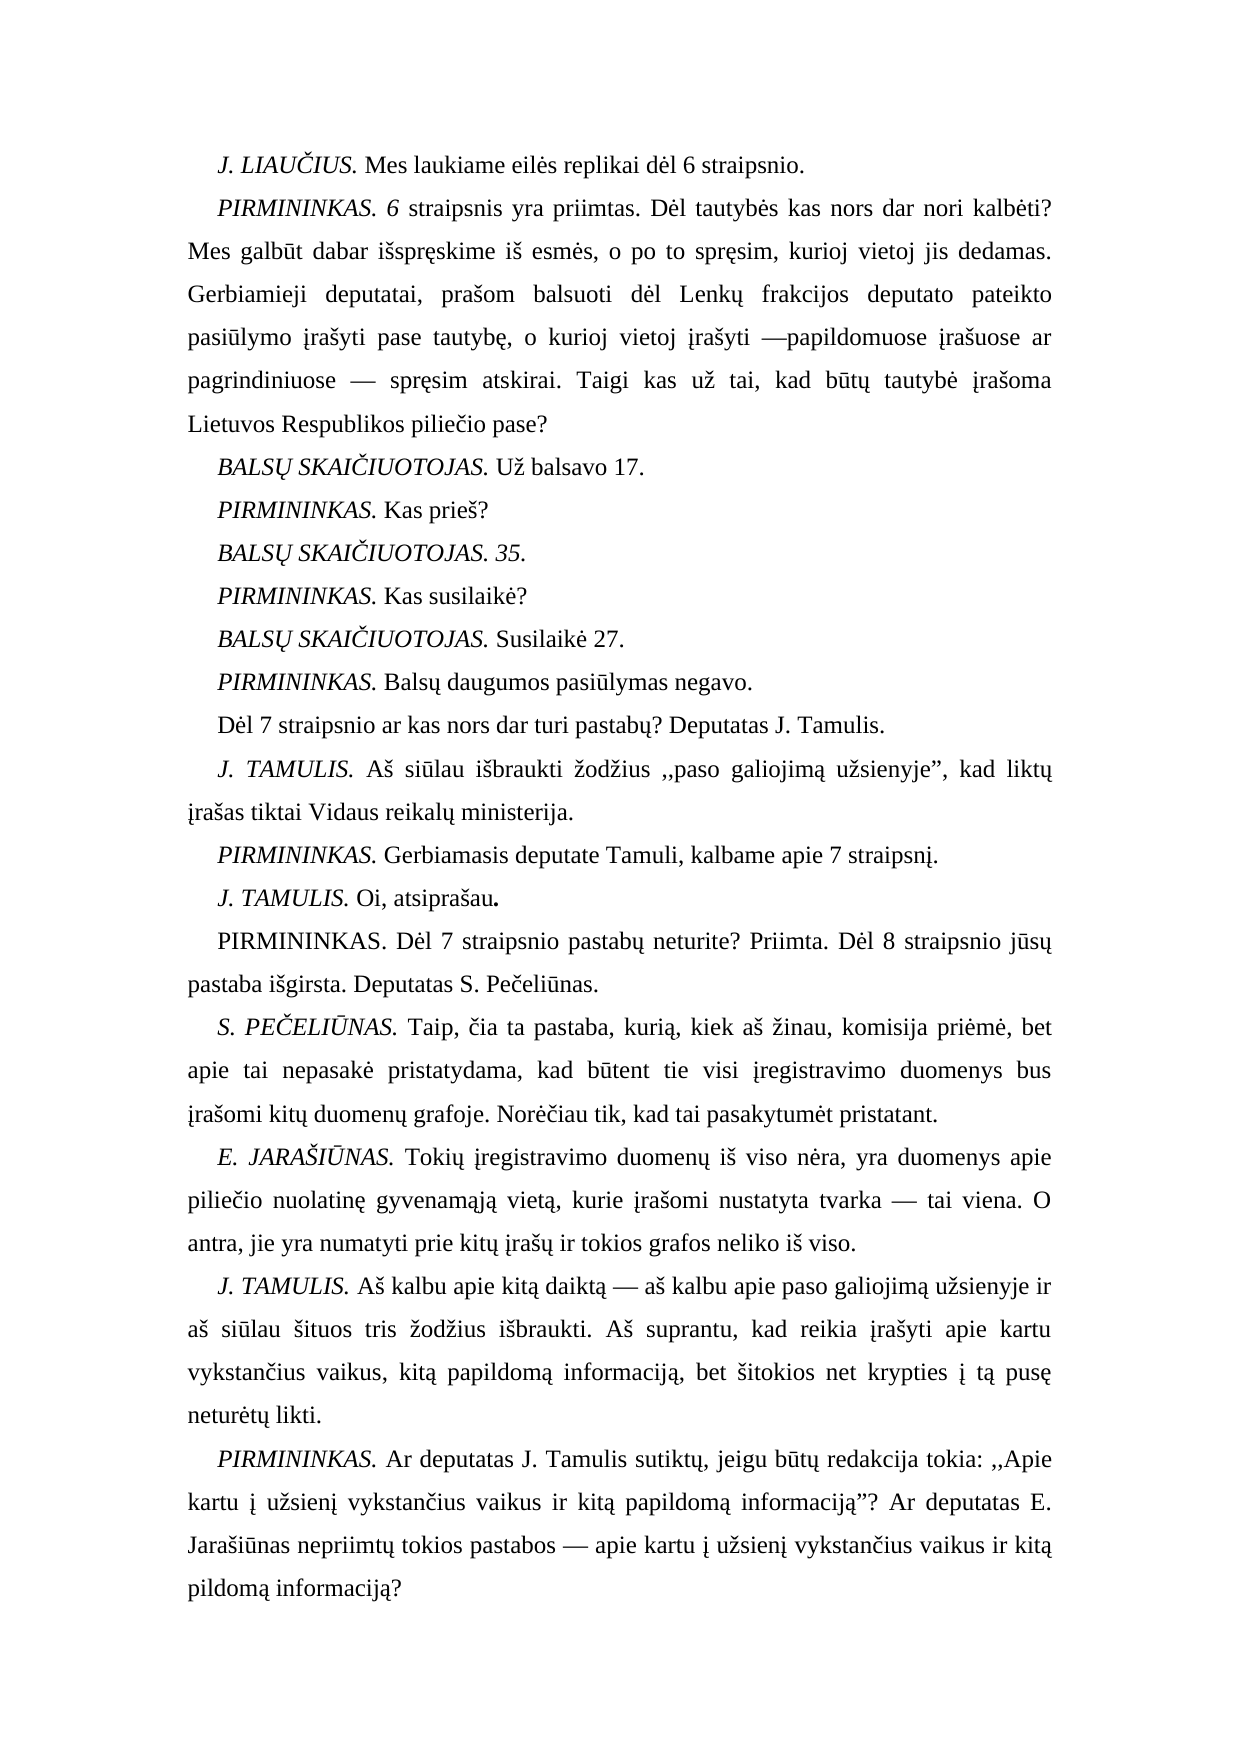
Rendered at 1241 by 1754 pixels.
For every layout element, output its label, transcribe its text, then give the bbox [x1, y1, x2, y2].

text BALSŲ SKAIČIUOTOJAS. 35. [187, 538, 1053, 567]
text J. TAMULIS. Aš kalbu apie kitą daiktą — aš kalbu apie paso galiojimą užsienyje ir aš siūlau šituos tris žodžius išbraukti. Aš suprantu, kad reikia įrašyti apie kartu vykstančius vaikus, kitą papildomą informaciją, bet šitokios net krypties į tą pusę neturėtų likti. [187, 1271, 1053, 1429]
text J. TAMULIS. Oi, atsiprašau. [187, 883, 1053, 912]
text PIRMININKAS. Dėl 7 straipsnio pastabų neturite? Priimta. Dėl 8 straipsnio jūsų pastaba išgirsta. Deputatas S. Pečeliūnas. [187, 926, 1053, 998]
text PIRMININKAS. Ar deputatas J. Tamulis sutiktų, jeigu būtų redakcija tokia: ,,Apie kartu į užsienį vykstančius vaikus ir kitą papildomą informaciją”? Ar deputatas E. Jarašiūnas nepriimtų tokios pastabos — apie kartu į užsienį vykstančius vaikus ir kitą pildomą informaciją? [187, 1444, 1053, 1602]
text E. JARAŠIŪNAS. Tokių įregistravimo duomenų iš viso nėra, yra duomenys apie piliečio nuolatinę gyvenamąją vietą, kurie įrašomi nustatyta tvarka — tai viena. O antra, jie yra numatyti prie kitų įrašų ir tokios grafos neliko iš viso. [187, 1142, 1053, 1257]
text Dėl 7 straipsnio ar kas nors dar turi pastabų? Deputatas J. Tamulis. [187, 711, 1053, 739]
text J. TAMULIS. Aš siūlau išbraukti žodžius ,,paso galiojimą užsienyje”, kad liktų įrašas tiktai Vidaus reikalų ministerija. [187, 754, 1053, 826]
text PIRMININKAS. Kas prieš? [187, 495, 1053, 524]
text PIRMININKAS. Gerbiamasis deputate Tamuli, kalbame apie 7 straipsnį. [187, 840, 1053, 869]
text BALSŲ SKAIČIUOTOJAS. Už balsavo 17. [187, 452, 1053, 481]
text S. PEČELIŪNAS. Taip, čia ta pastaba, kurią, kiek aš žinau, komisija priėmė, bet apie tai nepasakė pristatydama, kad būtent tie visi įregistravimo duomenys bus įrašomi kitų duomenų grafoje. Norėčiau tik, kad tai pasakytumėt pristatant. [187, 1012, 1053, 1127]
text PIRMININKAS. Balsų daugumos pasiūlymas negavo. [187, 667, 1053, 696]
text BALSŲ SKAIČIUOTOJAS. Susilaikė 27. [187, 624, 1053, 653]
text PIRMININKAS. 6 straipsnis yra priimtas. Dėl tautybės kas nors dar nori kalbėti? Mes galbūt dabar išspręskime iš esmės, o po to spręsim, kurioj vietoj jis dedamas. Gerbiamieji deputatai, prašom balsuoti dėl Lenkų frakcijos deputato pateikto pasiūlymo įrašyti pase tautybę, o kurioj vietoj įrašyti —papildomuose įrašuose ar pagrindiniuose — spręsim atskirai. Taigi kas už tai, kad būtų tautybė įrašoma Lietuvos Respublikos piliečio pase? [187, 193, 1053, 437]
text PIRMININKAS. Kas susilaikė? [187, 581, 1053, 610]
text J. LIAUČIUS. Mes laukiame eilės replikai dėl 6 straipsnio. [187, 150, 1053, 179]
